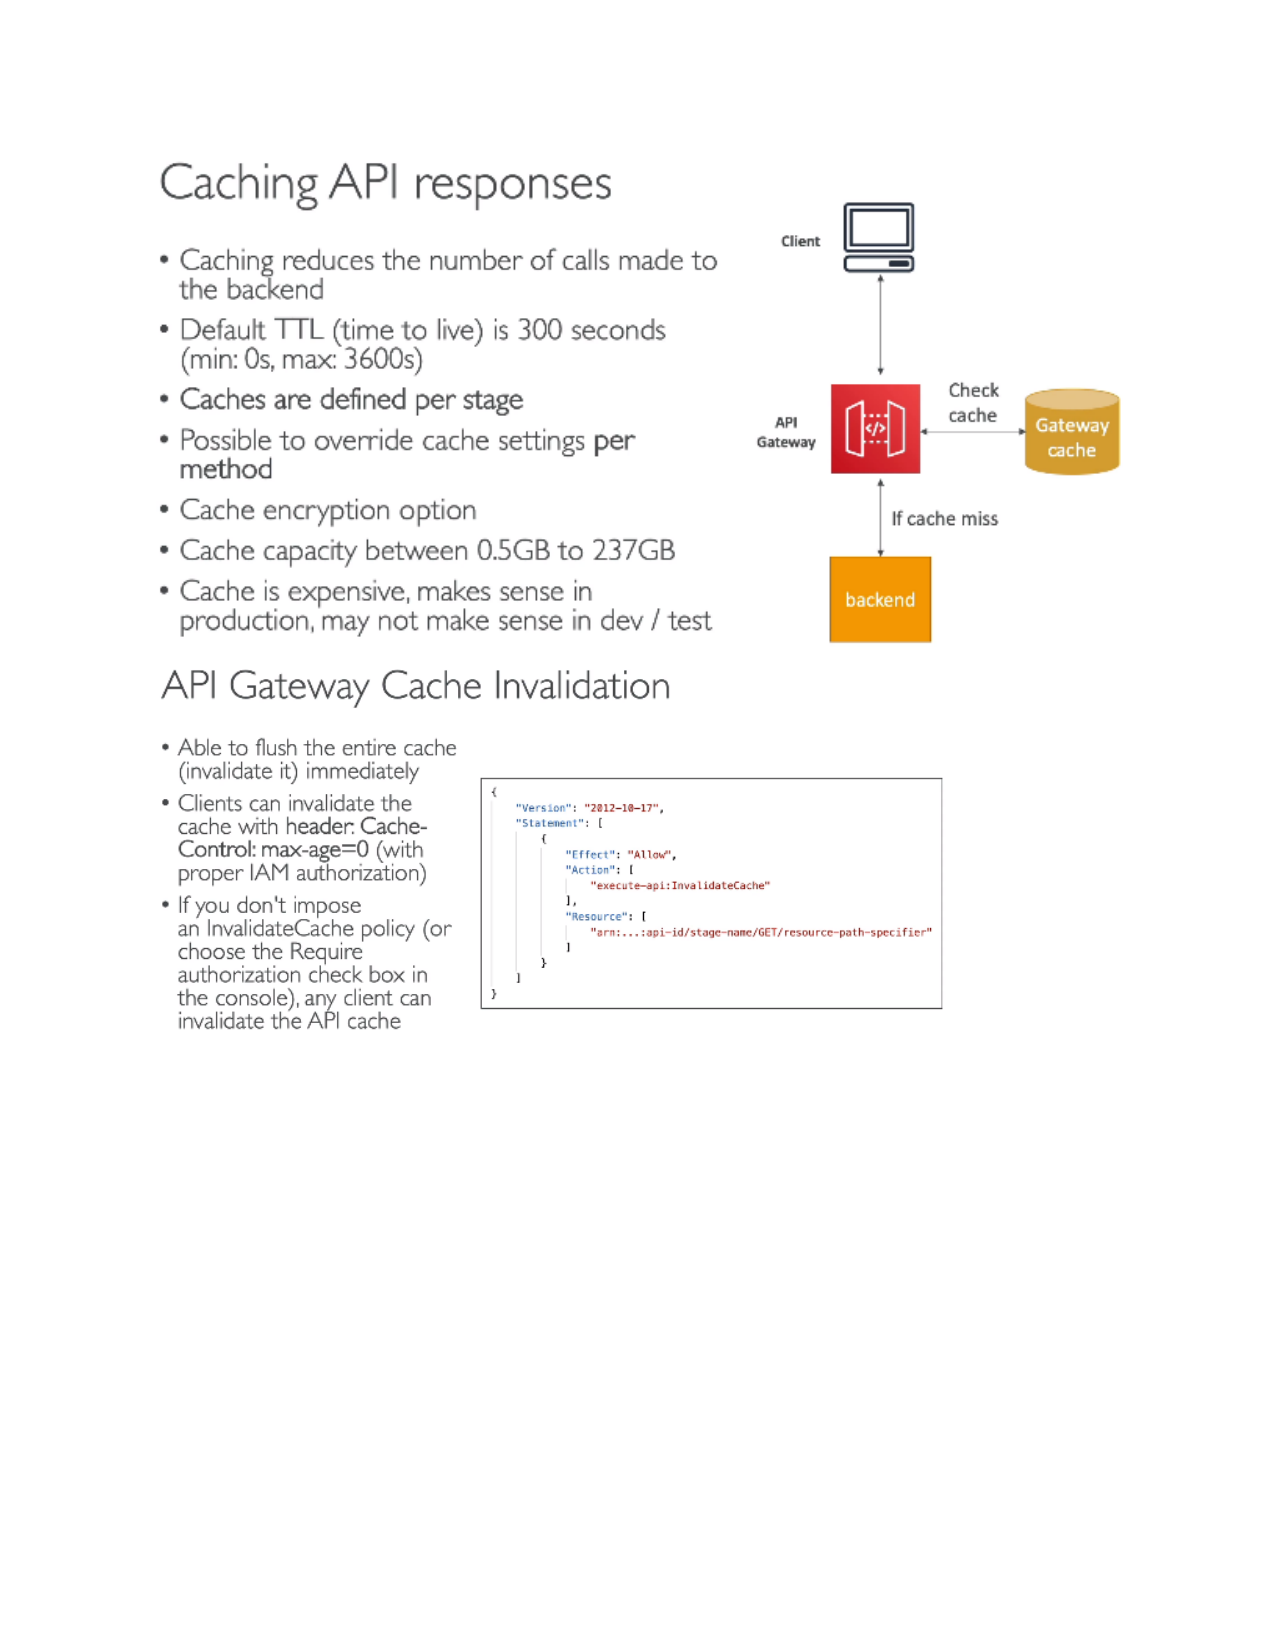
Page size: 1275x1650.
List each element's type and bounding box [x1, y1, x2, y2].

picture [148, 151, 1127, 651]
picture [145, 658, 955, 1038]
